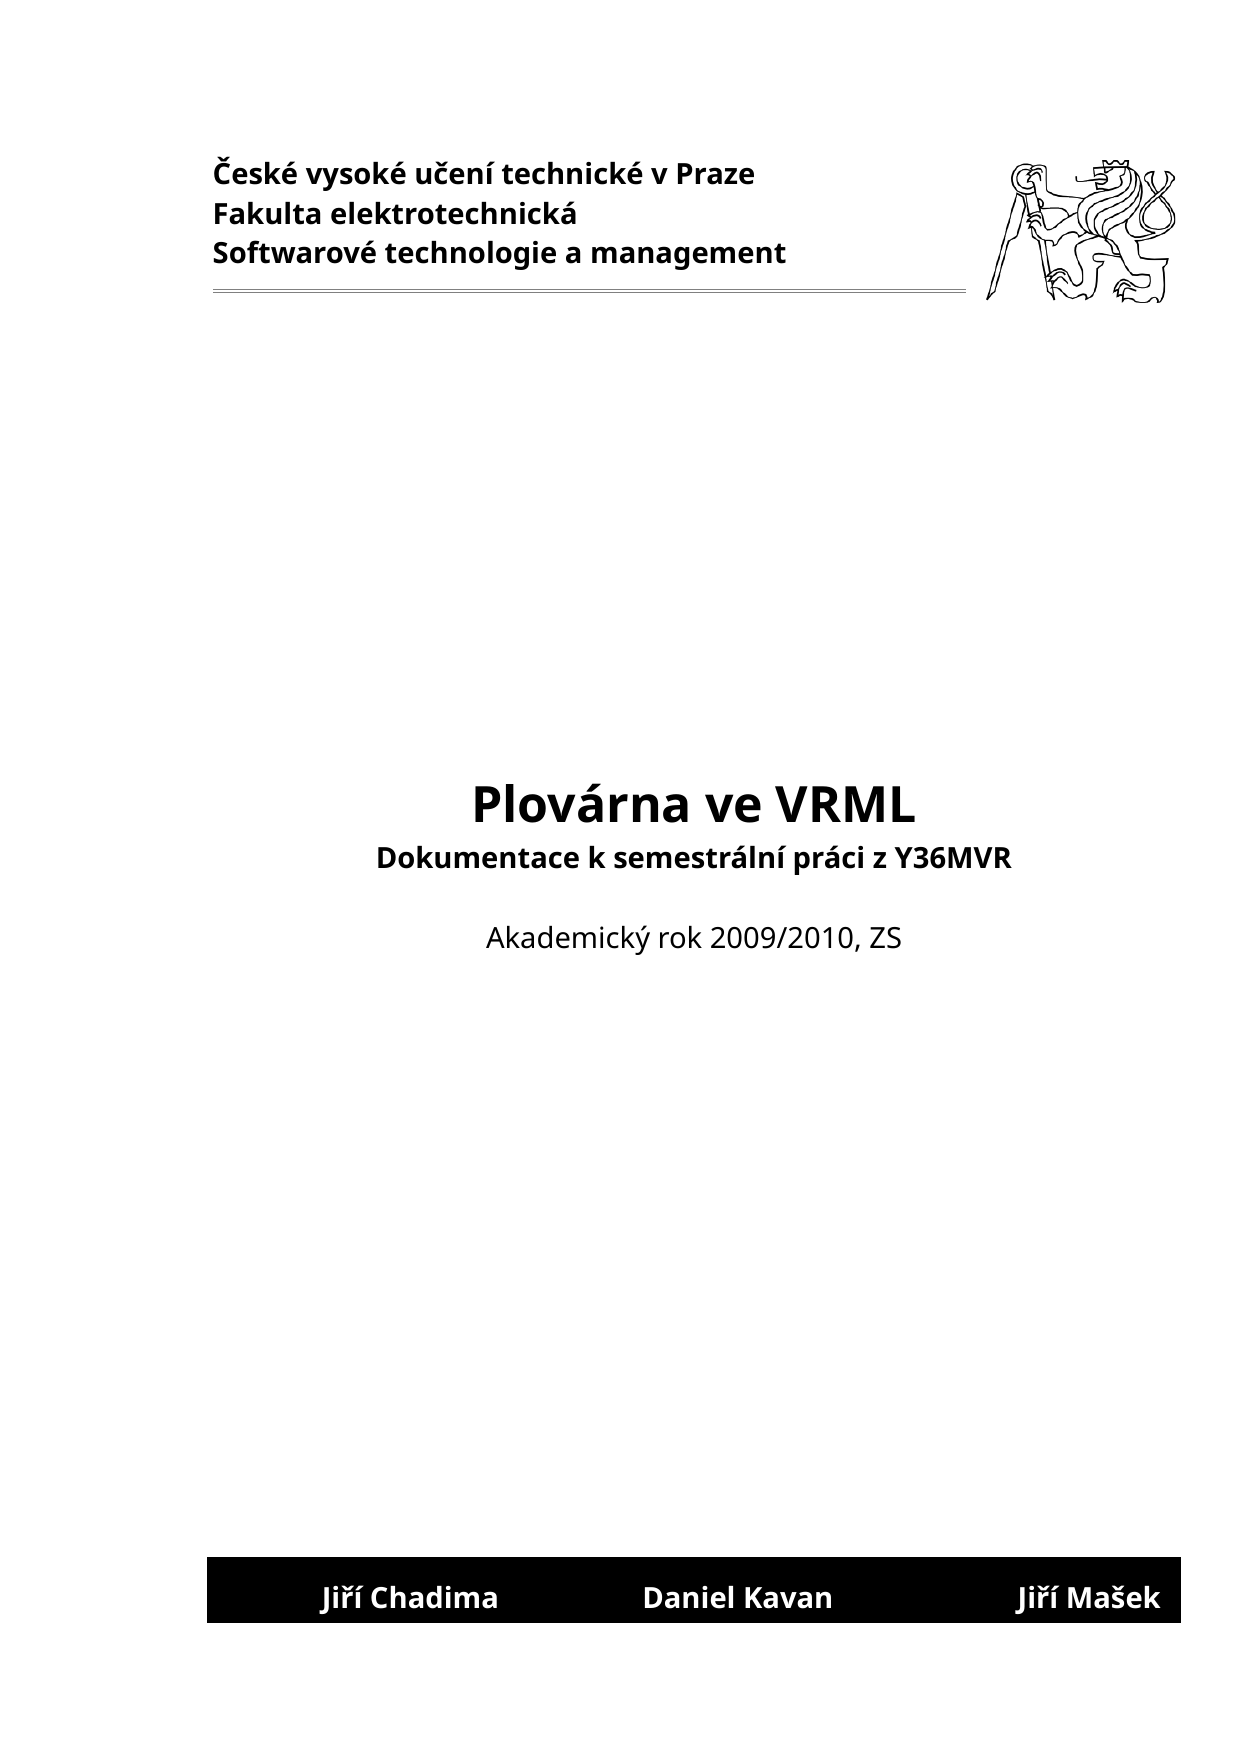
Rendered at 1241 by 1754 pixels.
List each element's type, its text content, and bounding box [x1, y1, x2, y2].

table_header České vysoké učení technické v Praze Fakulta elektrotechnická Softwarové technologie a management [207, 148, 971, 327]
table_cell Plovárna ve VRML Dokumentace k semestrální práci z Y36MVR Akademický rok 2009/2010, ZS [207, 327, 1181, 1557]
table_cell Jiří Chadima Daniel Kavan Jiří Mašek [207, 1557, 1181, 1623]
table_header [971, 148, 1181, 327]
picture [980, 160, 1181, 303]
